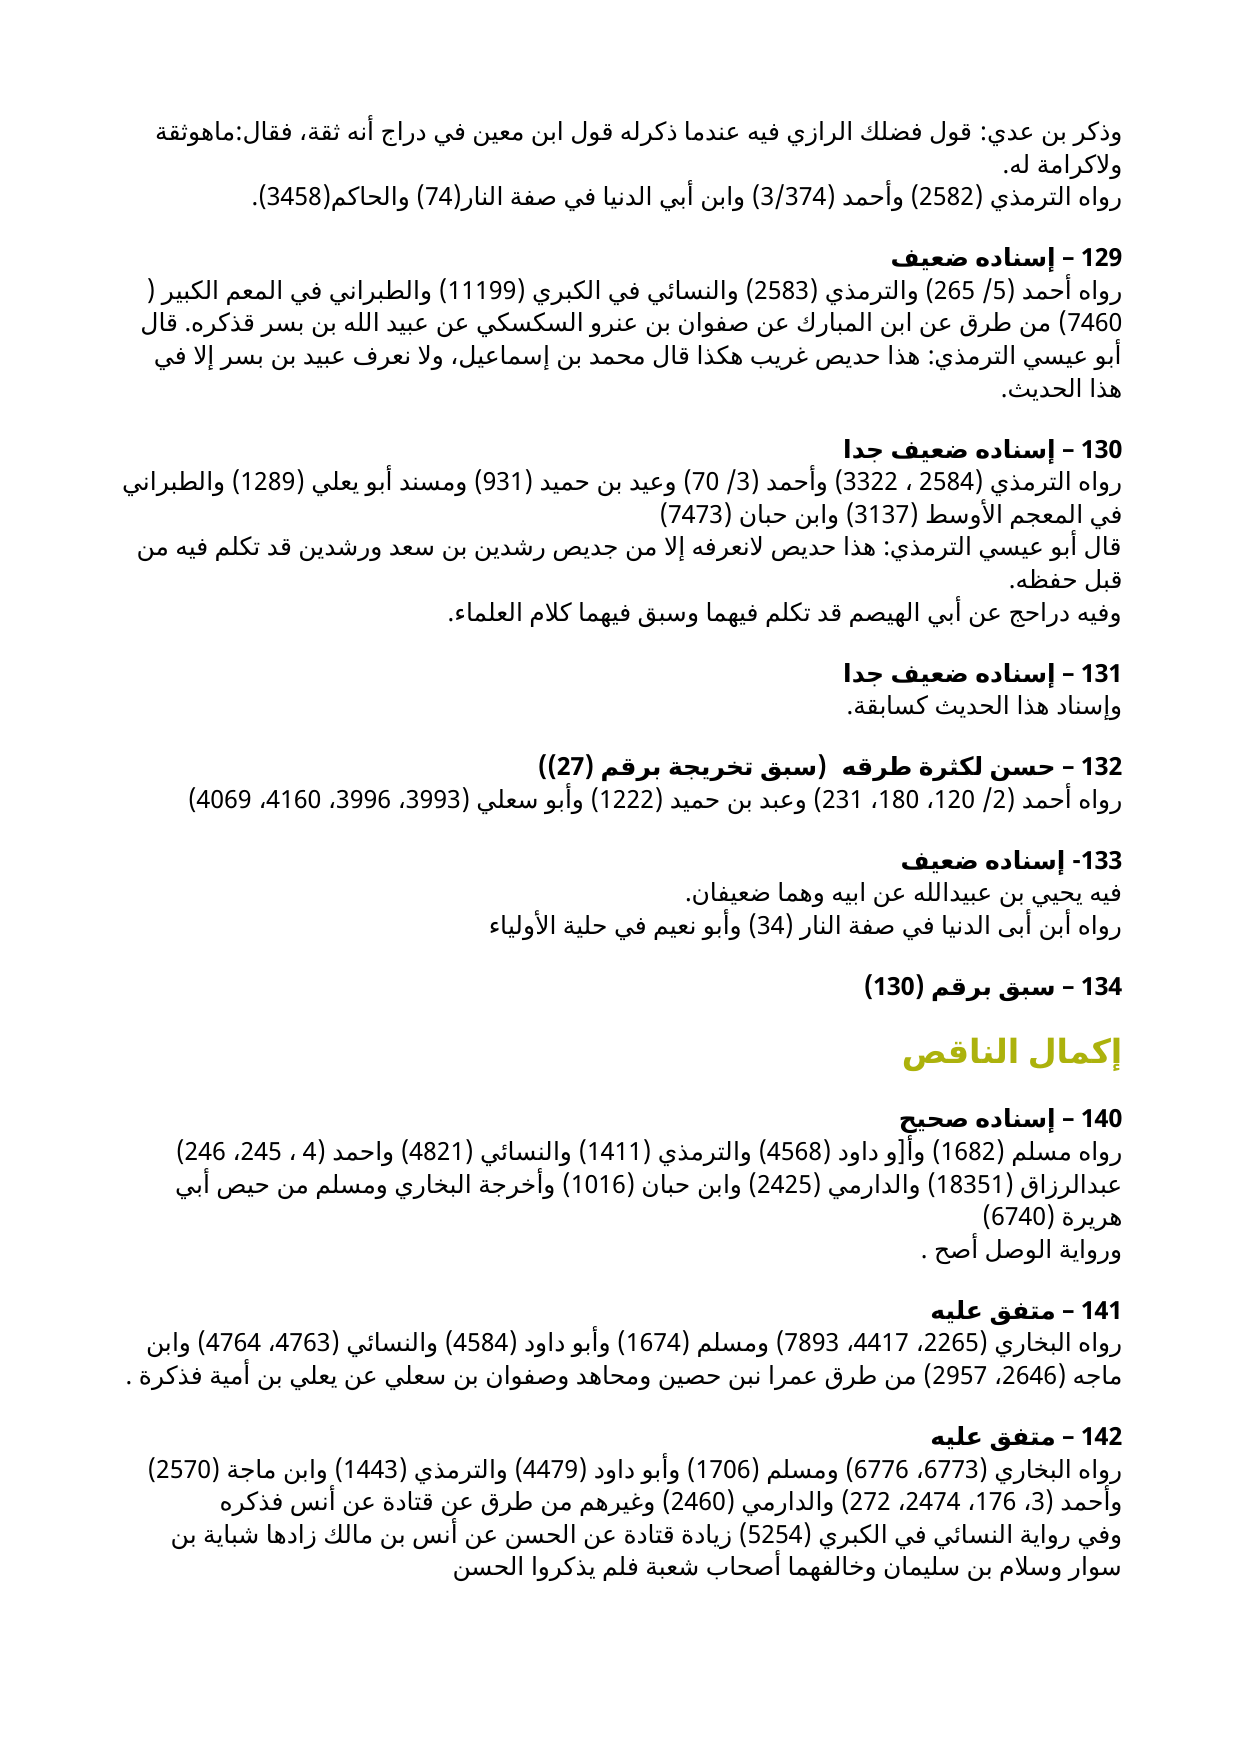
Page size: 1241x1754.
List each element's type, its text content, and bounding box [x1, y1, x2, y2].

text 130 – إسناده ضعيف جدا [118, 436, 1122, 468]
text رواه مسلم (1682) وأ[و داود (4568) والترمذي (1411) والنسائي (4821) واحمد (4 ، 245، 246) عبدالرزاق (18351) والدارمي (2425) وابن حبان (1016) وأخرجة البخاري ومسلم من حيص أبي هريرة (6740) [118, 1138, 1122, 1236]
text 142 – متفق عليه [118, 1423, 1122, 1456]
text 133- إسناده ضعيف [118, 847, 1122, 879]
text 129 – إسناده ضعيف [118, 244, 1122, 277]
text رواه الترمذي (2582) وأحمد (3/374) وابن أبي الدنيا في صفة النار(74) والحاكم(3458). [118, 183, 1122, 216]
text وذكر بن عدي: قول فضلك الرازي فيه عندما ذكرله قول ابن معين في دراج أنه ثقة، فقال:ماهوثقة ولاكرامة له. [118, 118, 1122, 183]
text قال أبو عيسي الترمذي: هذا حديص لانعرفه إلا من جديص رشدين بن سعد ورشدين قد تكلم فيه من قبل حفظه. [118, 533, 1122, 599]
text 134 – سبق برقم (130) [118, 973, 1122, 1005]
text رواه البخاري (2265، 4417، 7893) ومسلم (1674) وأبو داود (4584) والنسائي (4763، 4764) وابن ماجه (2646، 2957) من طرق عمرا نبن حصين ومحاهد وصفوان بن سعلي عن يعلي بن أمية فذكرة . [118, 1329, 1122, 1395]
text وفيه دراحج عن أبي الهيصم قد تكلم فيهما وسبق فيهما كلام العلماء. [118, 599, 1122, 631]
text إكمال الناقص [118, 1034, 1122, 1077]
text 140 – إسناده صحيح [118, 1106, 1122, 1138]
text رواه أحمد (2/ 120، 180، 231) وعبد بن حميد (1222) وأبو سعلي (3993، 3996، 4160، 4069) [118, 786, 1122, 818]
text رواه أحمد (5/ 265) والترمذي (2583) والنسائي في الكبري (11199) والطبراني في المعم الكبير (7460) من طرق عن ابن المبارك عن صفوان بن عنرو السكسكي عن عبيد الله بن بسر قذكره. قال أبو عيسي الترمذي: هذا حديص غريب هكذا قال محمد بن إسماعيل، ولا نعرف عبيد بن بسر إلا في هذا الحديث. [118, 277, 1122, 407]
text 141 – متفق عليه [118, 1297, 1122, 1329]
text فيه يحيي بن عبيدالله عن ابيه وهما ضعيفان. [118, 879, 1122, 912]
text وفي رواية النسائي في الكبري (5254) زيادة قتادة عن الحسن عن أنس بن مالك زادها شباية بن سوار وسلام بن سليمان وخالفهما أصحاب شعبة فلم يذكروا الحسن [118, 1521, 1122, 1586]
text رواه البخاري (6773، 6776) ومسلم (1706) وأبو داود (4479) والترمذي (1443) وابن ماجة (2570) وأحمد (3، 176، 2474، 272) والدارمي (2460) وغيرهم من طرق عن قتادة عن أنس فذكره [118, 1456, 1122, 1521]
text رواه أبن أبى الدنيا في صفة النار (34) وأبو نعيم في حلية الأولياء [118, 912, 1122, 944]
text رواه الترمذي (2584 ، 3322) وأحمد (3/ 70) وعيد بن حميد (931) ومسند أبو يعلي (1289) والطبراني في المعجم الأوسط (3137) وابن حبان (7473) [118, 468, 1122, 533]
text 131 – إسناده ضعيف جدا [118, 659, 1122, 692]
text ورواية الوصل أصح . [118, 1236, 1122, 1268]
text 132 – حسن لكثرة طرقه (سبق تخريجة برقم (27)) [118, 753, 1122, 786]
text وإسناد هذا الحديث كسابقة. [118, 692, 1122, 725]
